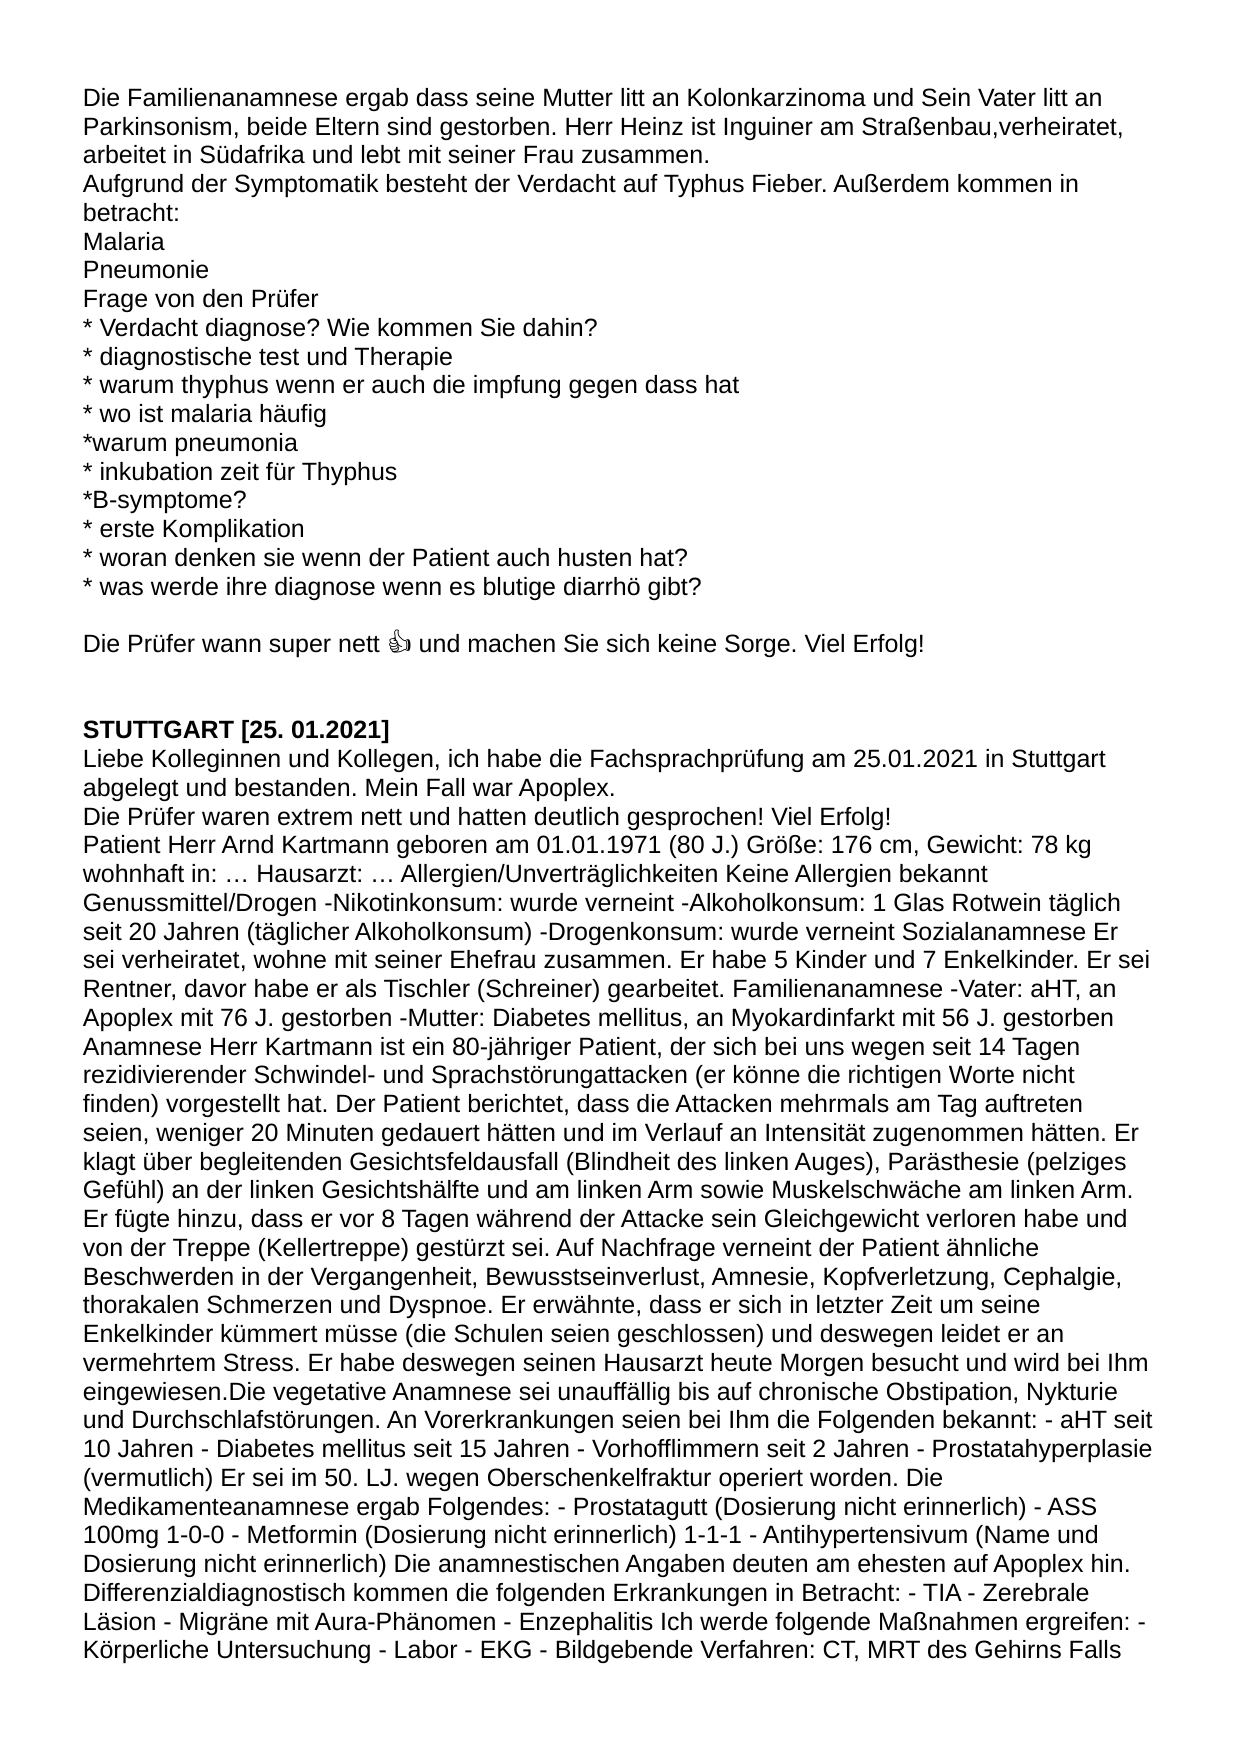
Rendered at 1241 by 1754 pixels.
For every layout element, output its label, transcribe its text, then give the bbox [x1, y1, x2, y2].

text STUTTGART [25. 01.2021] [83, 715, 1157, 744]
text Die Familienanamnese ergab dass seine Mutter litt an Kolonkarzinoma und Sein Vater litt an Parkinsonism, beide Eltern sind gestorben. Herr Heinz ist Inguiner am Straßenbau,verheiratet, arbeitet in Südafrika und lebt mit seiner Frau zusammen. [83, 83, 1157, 169]
text Die Prüfer waren extrem nett und hatten deutlich gesprochen! Viel Erfolg! [83, 801, 1157, 830]
text * warum thyphus wenn er auch die impfung gegen dass hat [83, 370, 1157, 399]
text *warum pneumonia [83, 428, 1157, 456]
text Aufgrund der Symptomatik besteht der Verdacht auf Typhus Fieber. Außerdem kommen in betracht: [83, 169, 1157, 226]
text * wo ist malaria häufig [83, 399, 1157, 428]
text Frage von den Prüfer [83, 284, 1157, 313]
text Liebe Kolleginnen und Kollegen, ich habe die Fachsprachprüfung am 25.01.2021 in Stuttgart abgelegt und bestanden. Mein Fall war Apoplex. [83, 744, 1157, 801]
text *B-symptome? [83, 485, 1157, 514]
text * woran denken sie wenn der Patient auch husten hat? [83, 543, 1157, 571]
text Die Prüfer wann super nett 👍🏼 und machen Sie sich keine Sorge. Viel Erfolg! [83, 629, 1157, 658]
text Patient Herr Arnd Kartmann geboren am 01.01.1971 (80 J.) Größe: 176 cm, Gewicht: 78 kg wohnhaft in: … Hausarzt: … Allergien/Unverträglichkeiten Keine Allergien bekannt Genussmittel/Drogen -Nikotinkonsum: wurde verneint -Alkoholkonsum: 1 Glas Rotwein täglich seit 20 Jahren (täglicher Alkoholkonsum) -Drogenkonsum: wurde verneint Sozialanamnese Er sei verheiratet, wohne mit seiner Ehefrau zusammen. Er habe 5 Kinder und 7 Enkelkinder. Er sei Rentner, davor habe er als Tischler (Schreiner) gearbeitet. Familienanamnese -Vater: aHT, an Apoplex mit 76 J. gestorben -Mutter: Diabetes mellitus, an Myokardinfarkt mit 56 J. gestorben Anamnese Herr Kartmann ist ein 80-jähriger Patient, der sich bei uns wegen seit 14 Tagen rezidivierender Schwindel- und Sprachstörungattacken (er könne die richtigen Worte nicht finden) vorgestellt hat. Der Patient berichtet, dass die Attacken mehrmals am Tag auftreten seien, weniger 20 Minuten gedauert hätten und im Verlauf an Intensität zugenommen hätten. Er klagt über begleitenden Gesichtsfeldausfall (Blindheit des linken Auges), Parästhesie (pelziges Gefühl) an der linken Gesichtshälfte und am linken Arm sowie Muskelschwäche am linken Arm. Er fügte hinzu, dass er vor 8 Tagen während der Attacke sein Gleichgewicht verloren habe und von der Treppe (Kellertreppe) gestürzt sei. Auf Nachfrage verneint der Patient ähnliche Beschwerden in der Vergangenheit, Bewusstseinverlust, Amnesie, Kopfverletzung, Cephalgie, thorakalen Schmerzen und Dyspnoe. Er erwähnte, dass er sich in letzter Zeit um seine Enkelkinder kümmert müsse (die Schulen seien geschlossen) und deswegen leidet er an vermehrtem Stress. Er habe deswegen seinen Hausarzt heute Morgen besucht und wird bei Ihm eingewiesen.Die vegetative Anamnese sei unauffällig bis auf chronische Obstipation, Nykturie und Durchschlafstörungen. An Vorerkrankungen seien bei Ihm die Folgenden bekannt: - aHT seit 10 Jahren - Diabetes mellitus seit 15 Jahren - Vorhofflimmern seit 2 Jahren - Prostatahyperplasie (vermutlich) Er sei im 50. LJ. wegen Oberschenkelfraktur operiert worden. Die Medikamenteanamnese ergab Folgendes: - Prostatagutt (Dosierung nicht erinnerlich) - ASS 100mg 1-0-0 - Metformin (Dosierung nicht erinnerlich) 1-1-1 - Antihypertensivum (Name und Dosierung nicht erinnerlich) Die anamnestischen Angaben deuten am ehesten auf Apoplex hin. Differenzialdiagnostisch kommen die folgenden Erkrankungen in Betracht: - TIA - Zerebrale Läsion - Migräne mit Aura-Phänomen - Enzephalitis Ich werde folgende Maßnahmen ergreifen: - Körperliche Untersuchung - Labor - EKG - Bildgebende Verfahren: CT, MRT des Gehirns Falls [83, 830, 1157, 1664]
text * Verdacht diagnose? Wie kommen Sie dahin? [83, 313, 1157, 341]
text Malaria [83, 226, 1157, 255]
text * was werde ihre diagnose wenn es blutige diarrhö gibt? [83, 571, 1157, 600]
text * erste Komplikation [83, 514, 1157, 543]
text * diagnostische test und Therapie [83, 341, 1157, 370]
text Pneumonie [83, 255, 1157, 284]
text * inkubation zeit für Thyphus [83, 456, 1157, 485]
